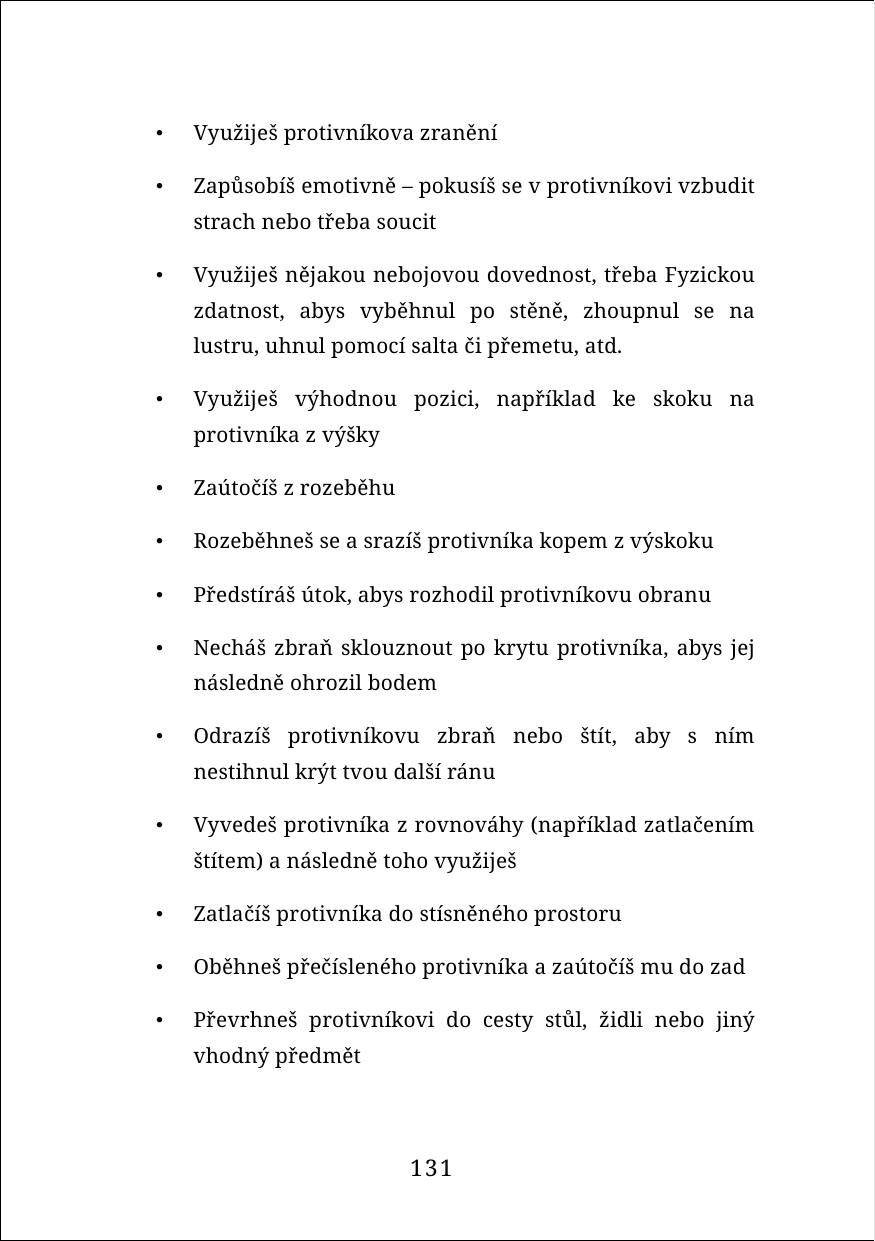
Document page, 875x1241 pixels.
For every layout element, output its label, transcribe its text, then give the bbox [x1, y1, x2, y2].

list Převrhneš protivníkovi do cesty stůl, židli nebo jiný vhodný předmět [156, 1006, 756, 1069]
list Využiješ protivníkova zranění [156, 118, 756, 147]
list Zaútočíš z rozeběhu [156, 473, 756, 502]
list Zatlačíš protivníka do stísněného prostoru [156, 899, 756, 928]
list Odrazíš protivníkovu zbraň nebo štít, aby s ním nestihnul krýt tvou další ránu [156, 722, 756, 786]
list Vyvedeš protivníka z rovnováhy (například zatlačením štítem) a následně toho využiješ [156, 810, 756, 874]
list Využiješ výhodnou pozici, například ke skoku na protivníka z výšky [156, 384, 756, 448]
list Zapůsobíš emotivně – pokusíš se v protivníkovi vzbudit strach nebo třeba soucit [156, 171, 756, 235]
list Předstíráš útok, abys rozhodil protivníkovu obranu [156, 580, 756, 608]
list Využiješ nějakou nebojovou dovednost, třeba Fyzickou zdatnost, abys vyběhnul po stěně, zhoupnul se na lustru, uhnul pomocí salta či přemetu, atd. [156, 260, 756, 360]
list Oběhneš přečísleného protivníka a zaútočíš mu do zad [156, 952, 756, 981]
list Rozeběhneš se a srazíš protivníka kopem z výskoku [156, 526, 756, 555]
list Necháš zbraň sklouznout po krytu protivníka, abys jej následně ohrozil bodem [156, 633, 756, 697]
